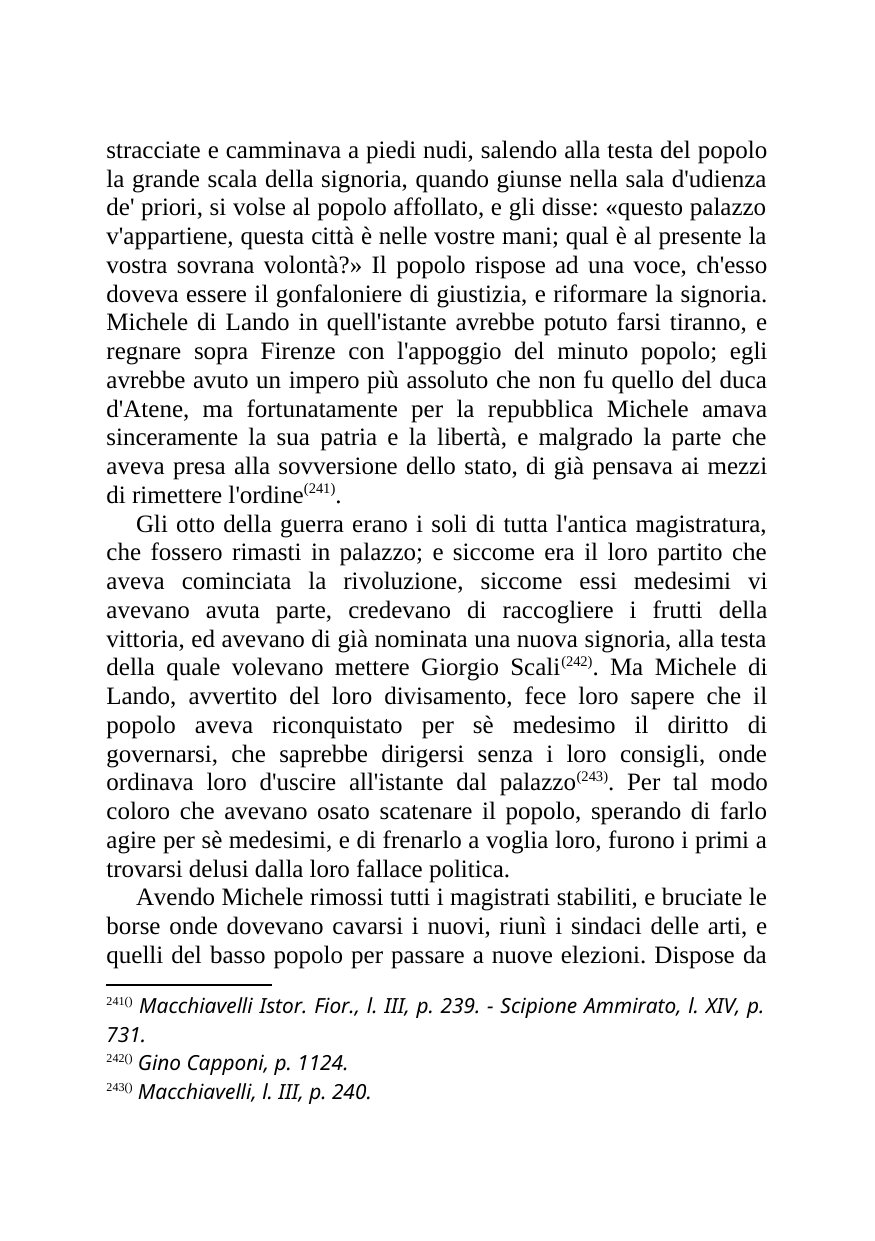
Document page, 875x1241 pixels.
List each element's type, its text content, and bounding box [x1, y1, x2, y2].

text () Macchiavelli, l. III, p. 240. [106, 1077, 768, 1105]
text stracciate e camminava a piedi nudi, salendo alla testa del popolo la grande scala della signoria, quando giunse nella sala d'udienza de' priori, si volse al popolo affollato, e gli disse: «questo palazzo v'appartiene, questa città è nelle vostre mani; qual è al presente la vostra sovrana volontà?» Il popolo rispose ad una voce, ch'esso doveva essere il gonfaloniere di giustizia, e riformare la signoria. Michele di Lando in quell'istante avrebbe potuto farsi tiranno, e regnare sopra Firenze con l'appoggio del minuto popolo; egli avrebbe avuto un impero più assoluto che non fu quello del duca d'Atene, ma fortunatamente per la repubblica Michele amava sinceramente la sua patria e la libertà, e malgrado la parte che aveva presa alla sovversione dello stato, di già pensava ai mezzi di rimettere l'ordine(). [106, 135, 768, 509]
text Avendo Michele rimossi tutti i magistrati stabiliti, e bruciate le borse onde dovevano cavarsi i nuovi, riunì i sindaci delle arti, e quelli del basso popolo per passare a nuove elezioni. Dispose da [106, 882, 768, 969]
text () Gino Capponi, p. 1124. [106, 1048, 768, 1077]
text Gli otto della guerra erano i soli di tutta l'antica magistratura, che fossero rimasti in palazzo; e siccome era il loro partito che aveva cominciata la rivoluzione, siccome essi medesimi vi avevano avuta parte, credevano di raccogliere i frutti della vittoria, ed avevano di già nominata una nuova signoria, alla testa della quale volevano mettere Giorgio Scali(). Ma Michele di Lando, avvertito del loro divisamento, fece loro sapere che il popolo aveva riconquistato per sè medesimo il diritto di governarsi, che saprebbe dirigersi senza i loro consigli, onde ordinava loro d'uscire all'istante dal palazzo(). Per tal modo coloro che avevano osato scatenare il popolo, sperando di farlo agire per sè medesimi, e di frenarlo a voglia loro, furono i primi a trovarsi delusi dalla loro fallace politica. [106, 509, 768, 882]
text () Macchiavelli Istor. Fior., l. III, p. 239. - Scipione Ammirato, l. XIV, p. 731. [106, 991, 768, 1048]
